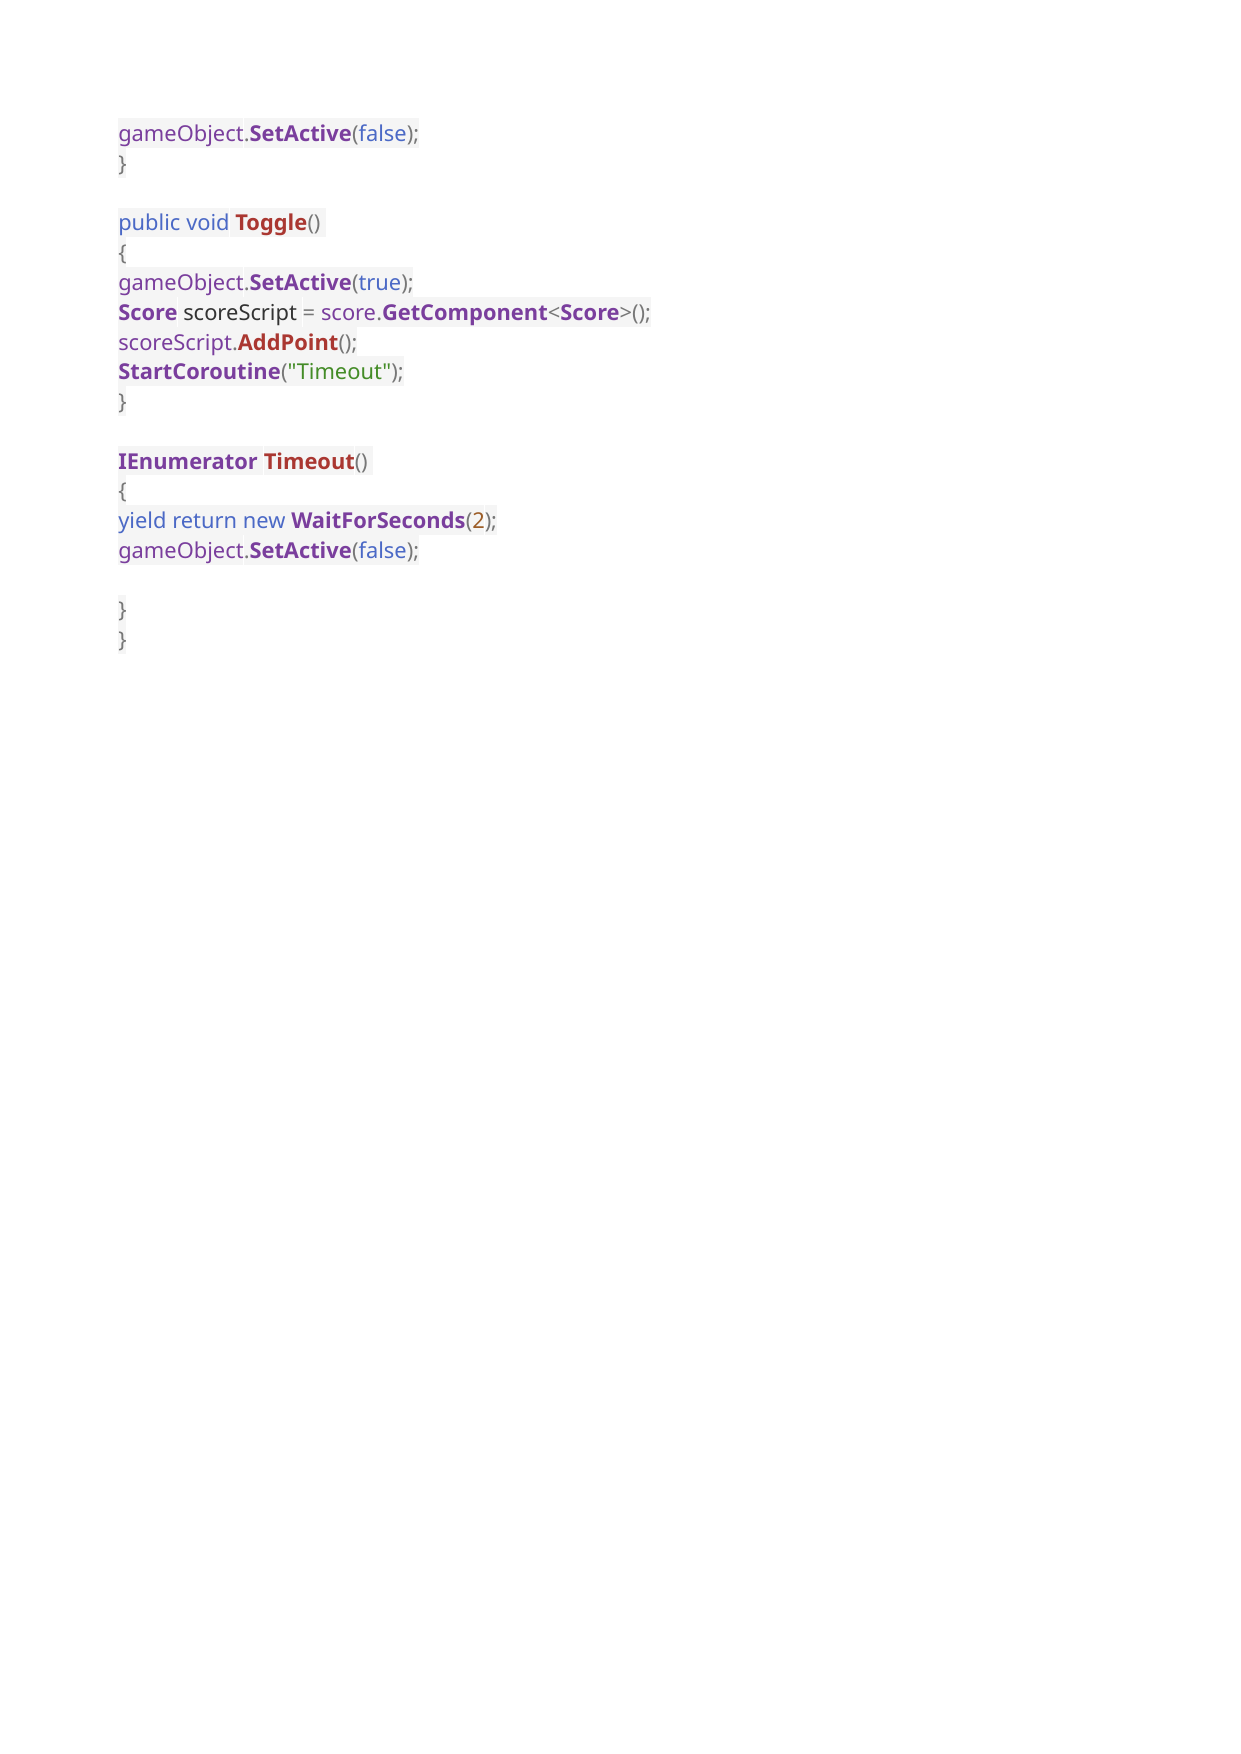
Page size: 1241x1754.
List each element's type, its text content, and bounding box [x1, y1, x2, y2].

text } [118, 148, 1122, 178]
text } [118, 594, 1122, 624]
text scoreScript.AddPoint(); [118, 327, 1122, 356]
text gameObject.SetActive(false); [118, 118, 1122, 148]
text Score scoreScript = score.GetComponent<Score>(); [118, 297, 1122, 327]
text } [118, 386, 1122, 416]
text { [118, 475, 1122, 505]
text yield return new WaitForSeconds(2); [118, 505, 1122, 535]
text } [118, 624, 1122, 654]
text gameObject.SetActive(false); [118, 535, 1122, 565]
text public void Toggle() [118, 207, 1122, 237]
text { [118, 237, 1122, 267]
text StartCoroutine("Timeout"); [118, 356, 1122, 386]
text IEnumerator Timeout() [118, 446, 1122, 475]
text gameObject.SetActive(true); [118, 267, 1122, 297]
